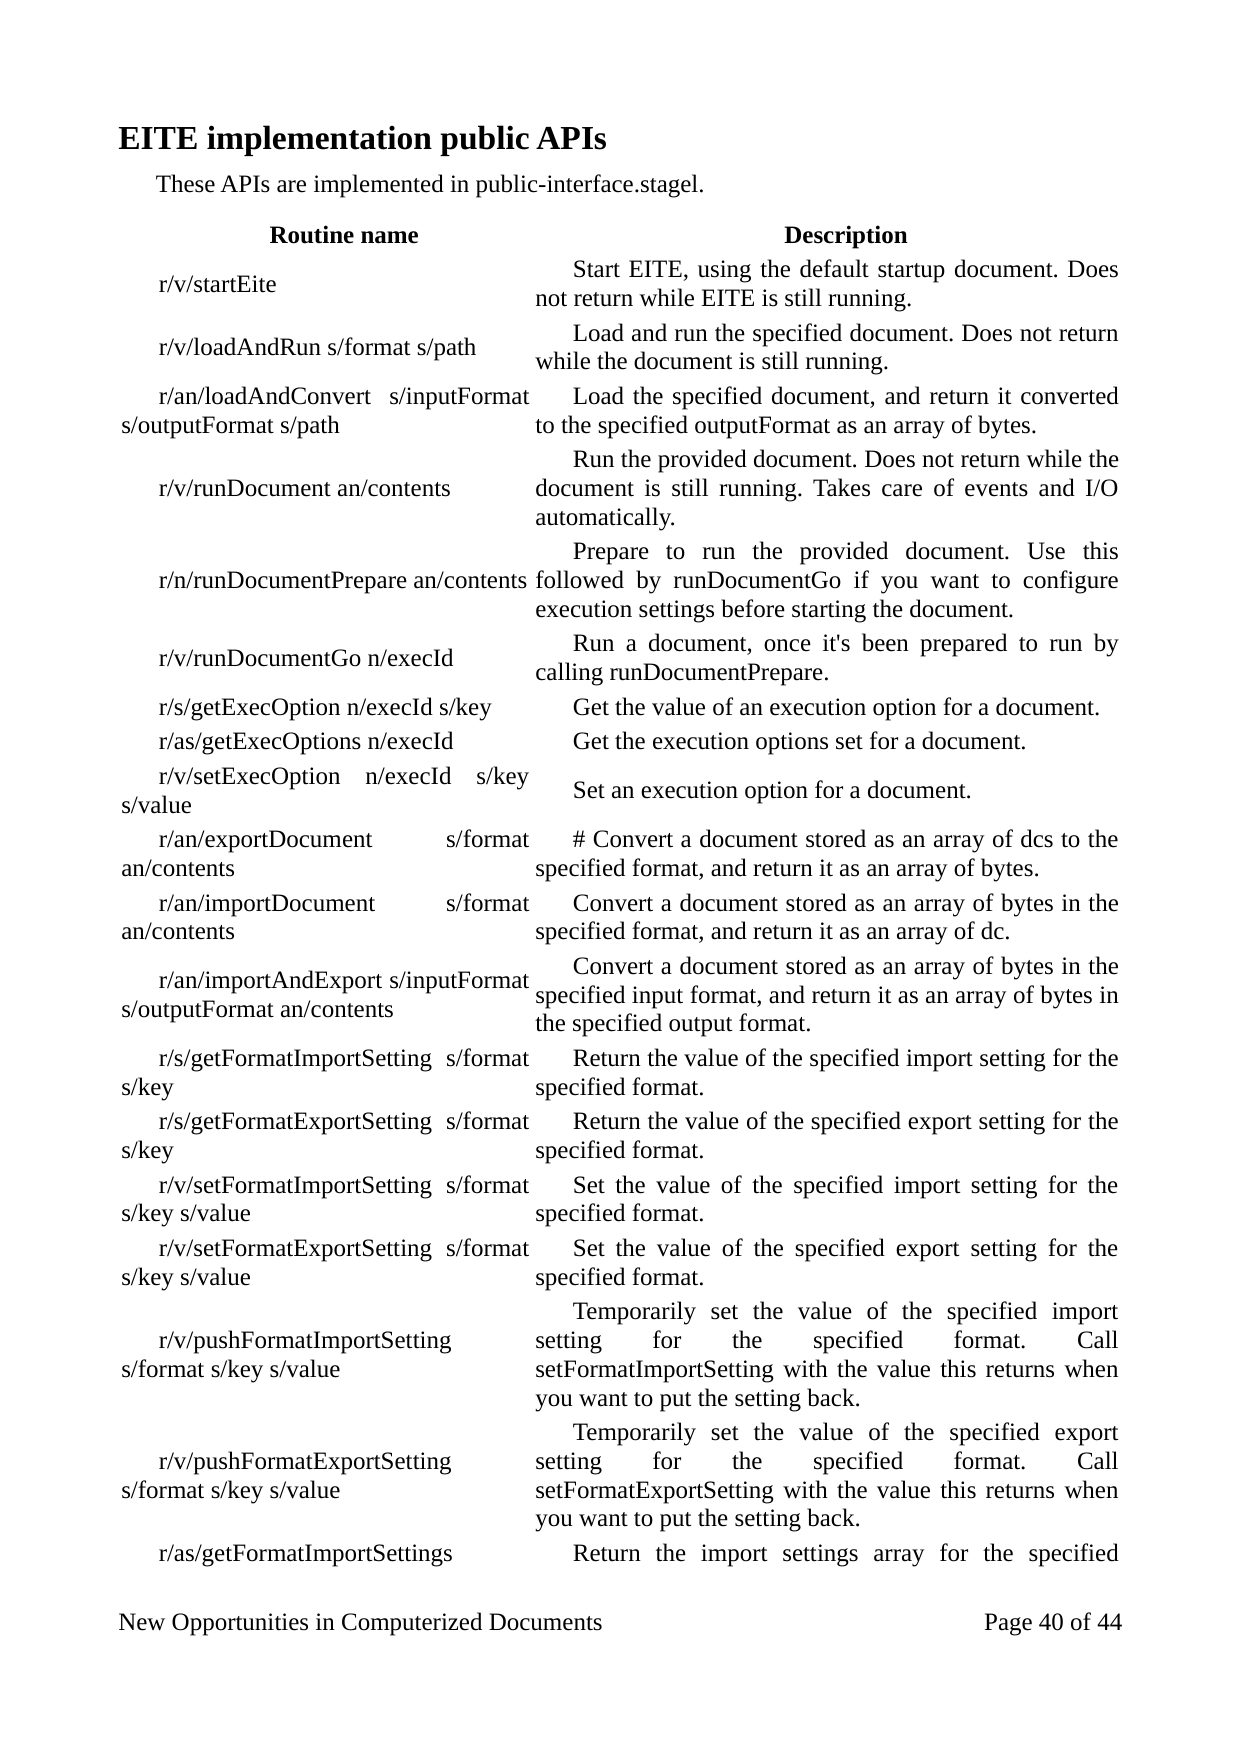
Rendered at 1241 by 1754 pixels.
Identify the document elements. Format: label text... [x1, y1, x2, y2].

table_cell r/v/runDocument an/contents [118, 441, 532, 533]
table_cell Set an execution option for a document. [532, 758, 1122, 821]
table_cell Get the value of an execution option for a document. [532, 689, 1122, 723]
table_cell Set the value of the specified import setting for the specified format. [532, 1167, 1122, 1230]
table_cell r/n/runDocumentPrepare an/contents [118, 534, 532, 626]
table_cell r/an/exportDocument s/format an/contents [118, 821, 532, 885]
table_cell r/as/getFormatImportSettings [118, 1535, 532, 1570]
table_cell Return the value of the specified import setting for the specified format. [532, 1040, 1122, 1103]
table_cell Load the specified document, and return it converted to the specified outputFormat as an array of bytes. [532, 378, 1122, 441]
table_cell Convert a document stored as an array of bytes in the specified format, and return it as an array of dc. [532, 885, 1122, 948]
table_cell r/an/loadAndConvert s/inputFormat s/outputFormat s/path [118, 378, 532, 441]
table_cell r/s/getExecOption n/execId s/key [118, 689, 532, 723]
table_header Description [532, 217, 1122, 251]
table_cell r/v/pushFormatImportSetting s/format s/key s/value [118, 1294, 532, 1414]
subtitle EITE implementation public APIs [118, 118, 1122, 157]
table_cell Run the provided document. Does not return while the document is still running. Takes care of events and I/O automatically. [532, 441, 1122, 533]
table_cell Return the value of the specified export setting for the specified format. [532, 1104, 1122, 1167]
table_cell r/as/getExecOptions n/execId [118, 724, 532, 758]
table_cell r/an/importDocument s/format an/contents [118, 885, 532, 948]
table_cell Convert a document stored as an array of bytes in the specified input format, and return it as an array of bytes in the specified output format. [532, 948, 1122, 1040]
text These APIs are implemented in public-interface.stagel. [118, 169, 1122, 198]
table_cell Return the import settings array for the specified [532, 1535, 1122, 1570]
table_cell r/v/setExecOption n/execId s/key s/value [118, 758, 532, 821]
table_cell r/v/setFormatExportSetting s/format s/key s/value [118, 1230, 532, 1293]
table_cell r/s/getFormatImportSetting s/format s/key [118, 1040, 532, 1103]
table_cell r/v/pushFormatExportSetting s/format s/key s/value [118, 1414, 532, 1535]
table_cell Prepare to run the provided document. Use this followed by runDocumentGo if you want to configure execution settings before starting the document. [532, 534, 1122, 626]
table_cell r/v/loadAndRun s/format s/path [118, 315, 532, 378]
table_cell # Convert a document stored as an array of dcs to the specified format, and return it as an array of bytes. [532, 821, 1122, 885]
table_cell r/an/importAndExport s/inputFormat s/outputFormat an/contents [118, 948, 532, 1040]
table_cell Load and run the specified document. Does not return while the document is still running. [532, 315, 1122, 378]
table_cell r/v/startEite [118, 251, 532, 315]
table_cell Set the value of the specified export setting for the specified format. [532, 1230, 1122, 1293]
table_cell r/s/getFormatExportSetting s/format s/key [118, 1104, 532, 1167]
table_cell r/v/runDocumentGo n/execId [118, 626, 532, 689]
table_cell Get the execution options set for a document. [532, 724, 1122, 758]
table_cell Start EITE, using the default startup document. Does not return while EITE is still running. [532, 251, 1122, 315]
table_cell r/v/setFormatImportSetting s/format s/key s/value [118, 1167, 532, 1230]
table_cell Temporarily set the value of the specified export setting for the specified format. Call setFormatExportSetting with the value this returns when you want to put the setting back. [532, 1414, 1122, 1535]
table_header Routine name [118, 217, 532, 251]
table_cell Run a document, once it's been prepared to run by calling runDocumentPrepare. [532, 626, 1122, 689]
table_cell Temporarily set the value of the specified import setting for the specified format. Call setFormatImportSetting with the value this returns when you want to put the setting back. [532, 1294, 1122, 1414]
